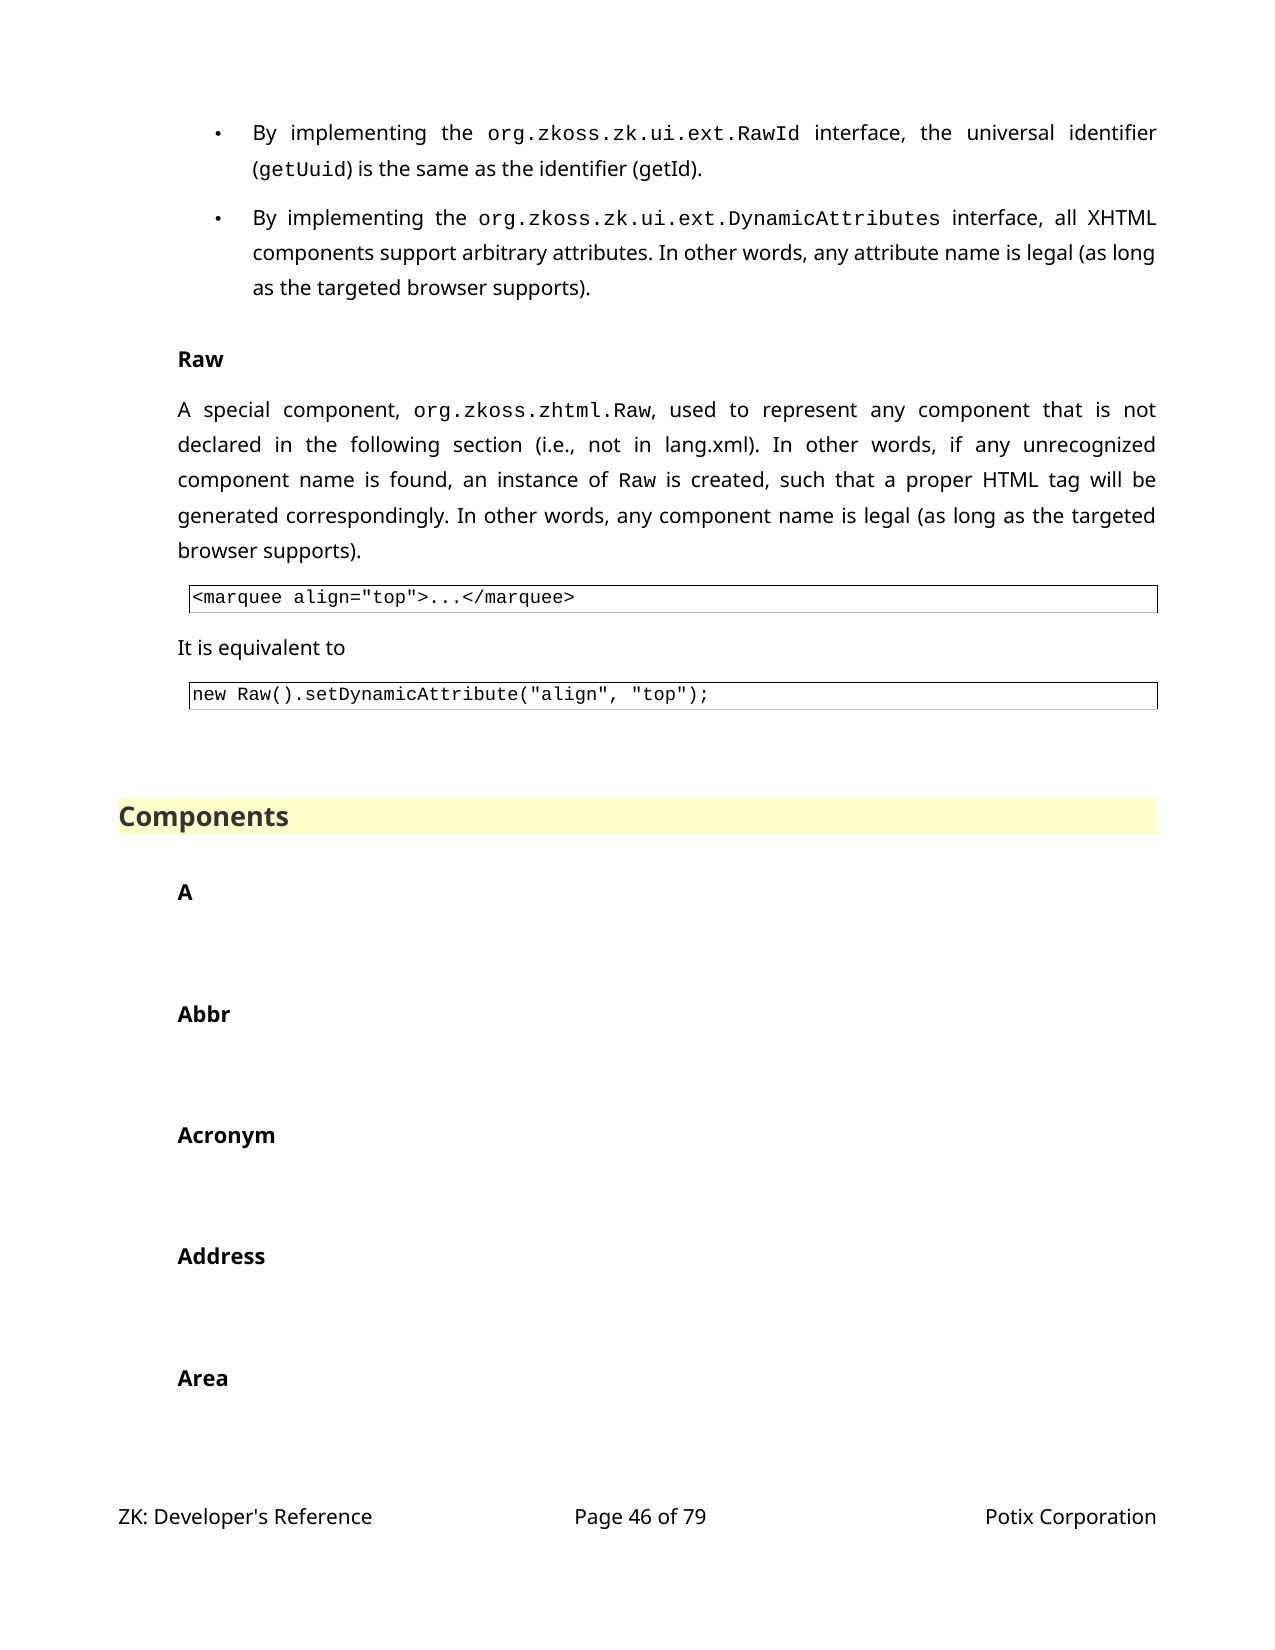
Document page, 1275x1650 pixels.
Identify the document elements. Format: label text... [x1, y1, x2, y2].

subtitle Raw [177, 344, 1157, 374]
list By implementing the org.zkoss.zk.ui.ext.DynamicAttributes interface, all XHTML components support arbitrary attributes. In other words, any attribute name is legal (as long as the targeted browser supports). [215, 203, 1157, 302]
subtitle A [177, 877, 1157, 907]
text It is equivalent to [177, 633, 1157, 661]
subtitle Components [118, 798, 1157, 834]
list By implementing the org.zkoss.zk.ui.ext.RawId interface, the universal identifier (getUuid) is the same as the identifier (getId). [215, 118, 1157, 182]
subtitle Area [177, 1362, 1157, 1392]
text A special component, org.zkoss.zhtml.Raw, used to represent any component that is not declared in the following section (i.e., not in lang.xml). In other words, if any unrecognized component name is found, an instance of Raw is created, such that a proper HTML tag will be generated correspondingly. In other words, any component name is legal (as long as the targeted browser supports). [177, 395, 1157, 564]
subtitle Address [177, 1241, 1157, 1271]
subtitle Abbr [177, 998, 1157, 1028]
text new Raw().setDynamicAttribute("align", "top"); [190, 683, 1157, 709]
subtitle Acronym [177, 1120, 1157, 1150]
text <marquee align="top">...</marquee> [190, 586, 1157, 612]
